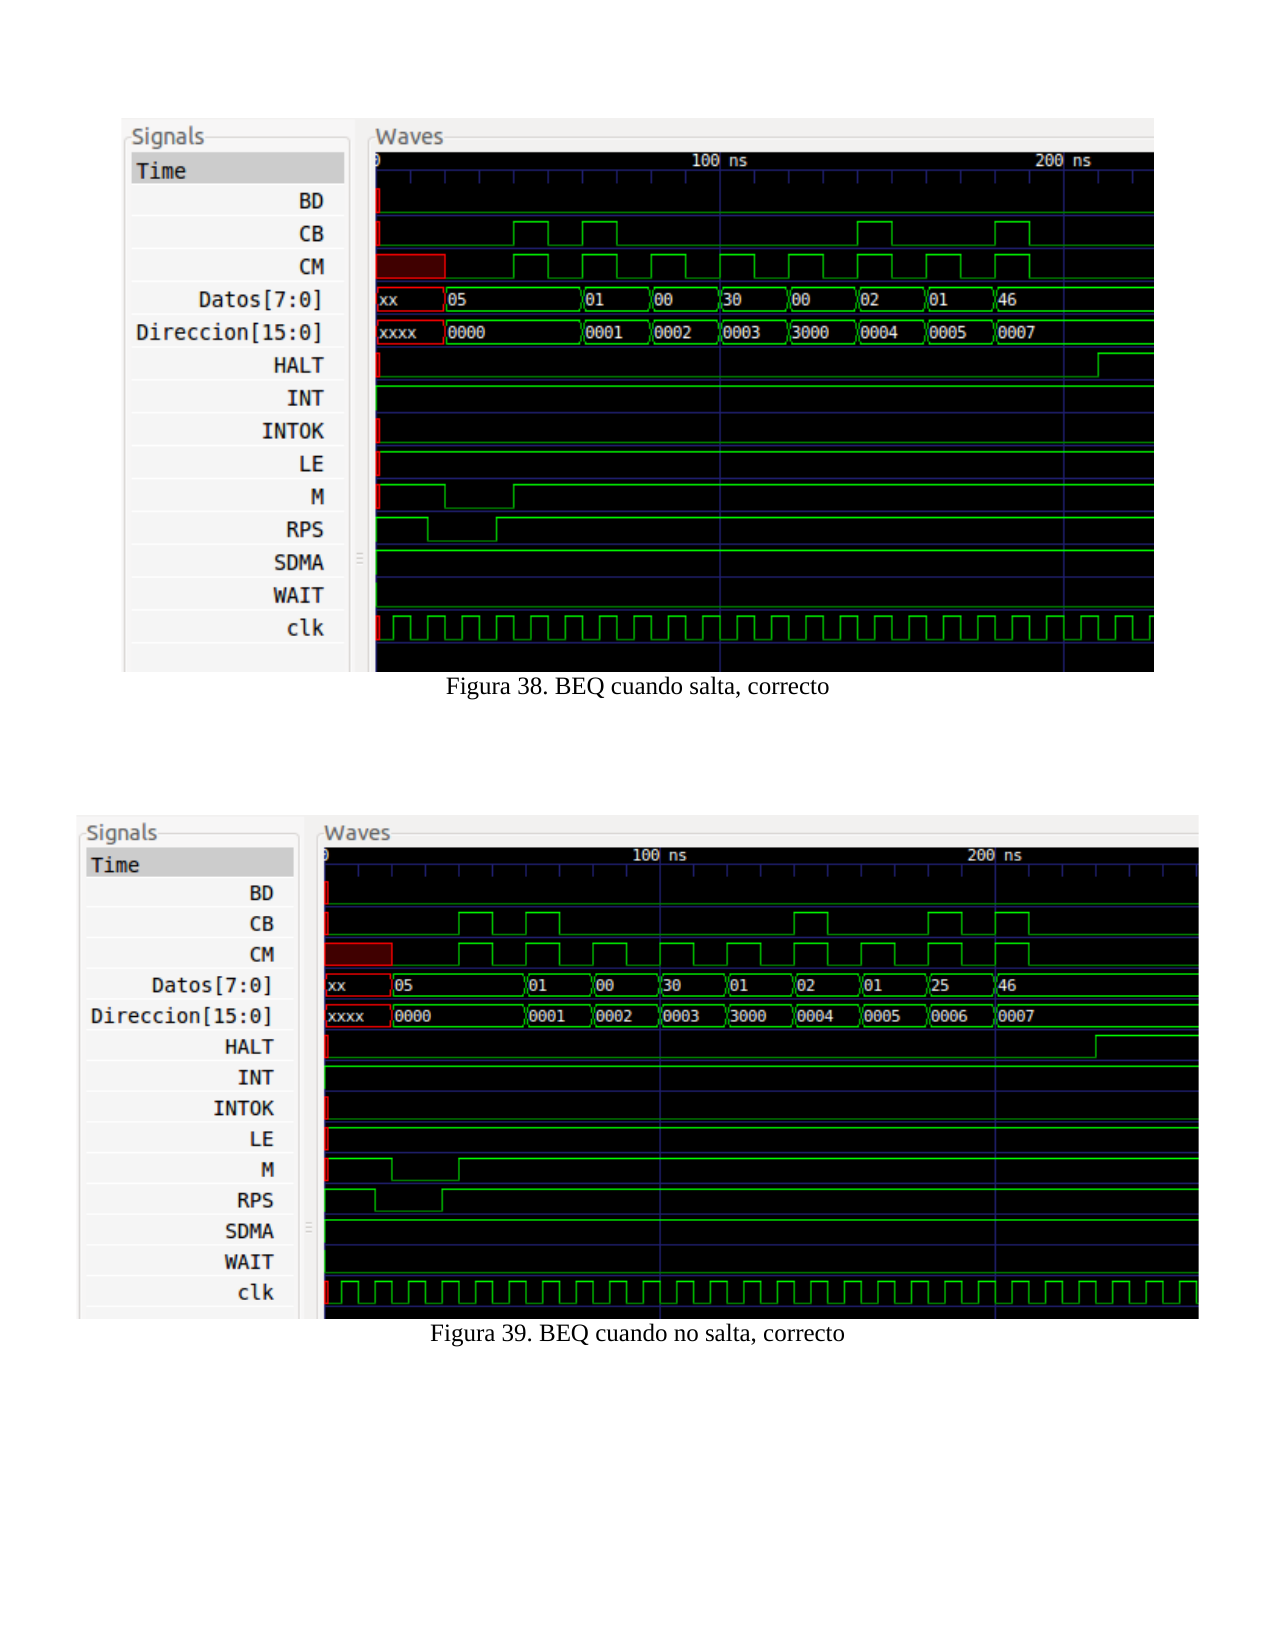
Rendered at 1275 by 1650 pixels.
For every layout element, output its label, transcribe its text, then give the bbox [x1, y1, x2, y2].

text Figura 38. BEQ cuando salta, correcto [118, 672, 1157, 700]
picture [121, 118, 1154, 672]
text Figura 39. BEQ cuando no salta, correcto [118, 1319, 1157, 1347]
picture [76, 815, 1199, 1319]
